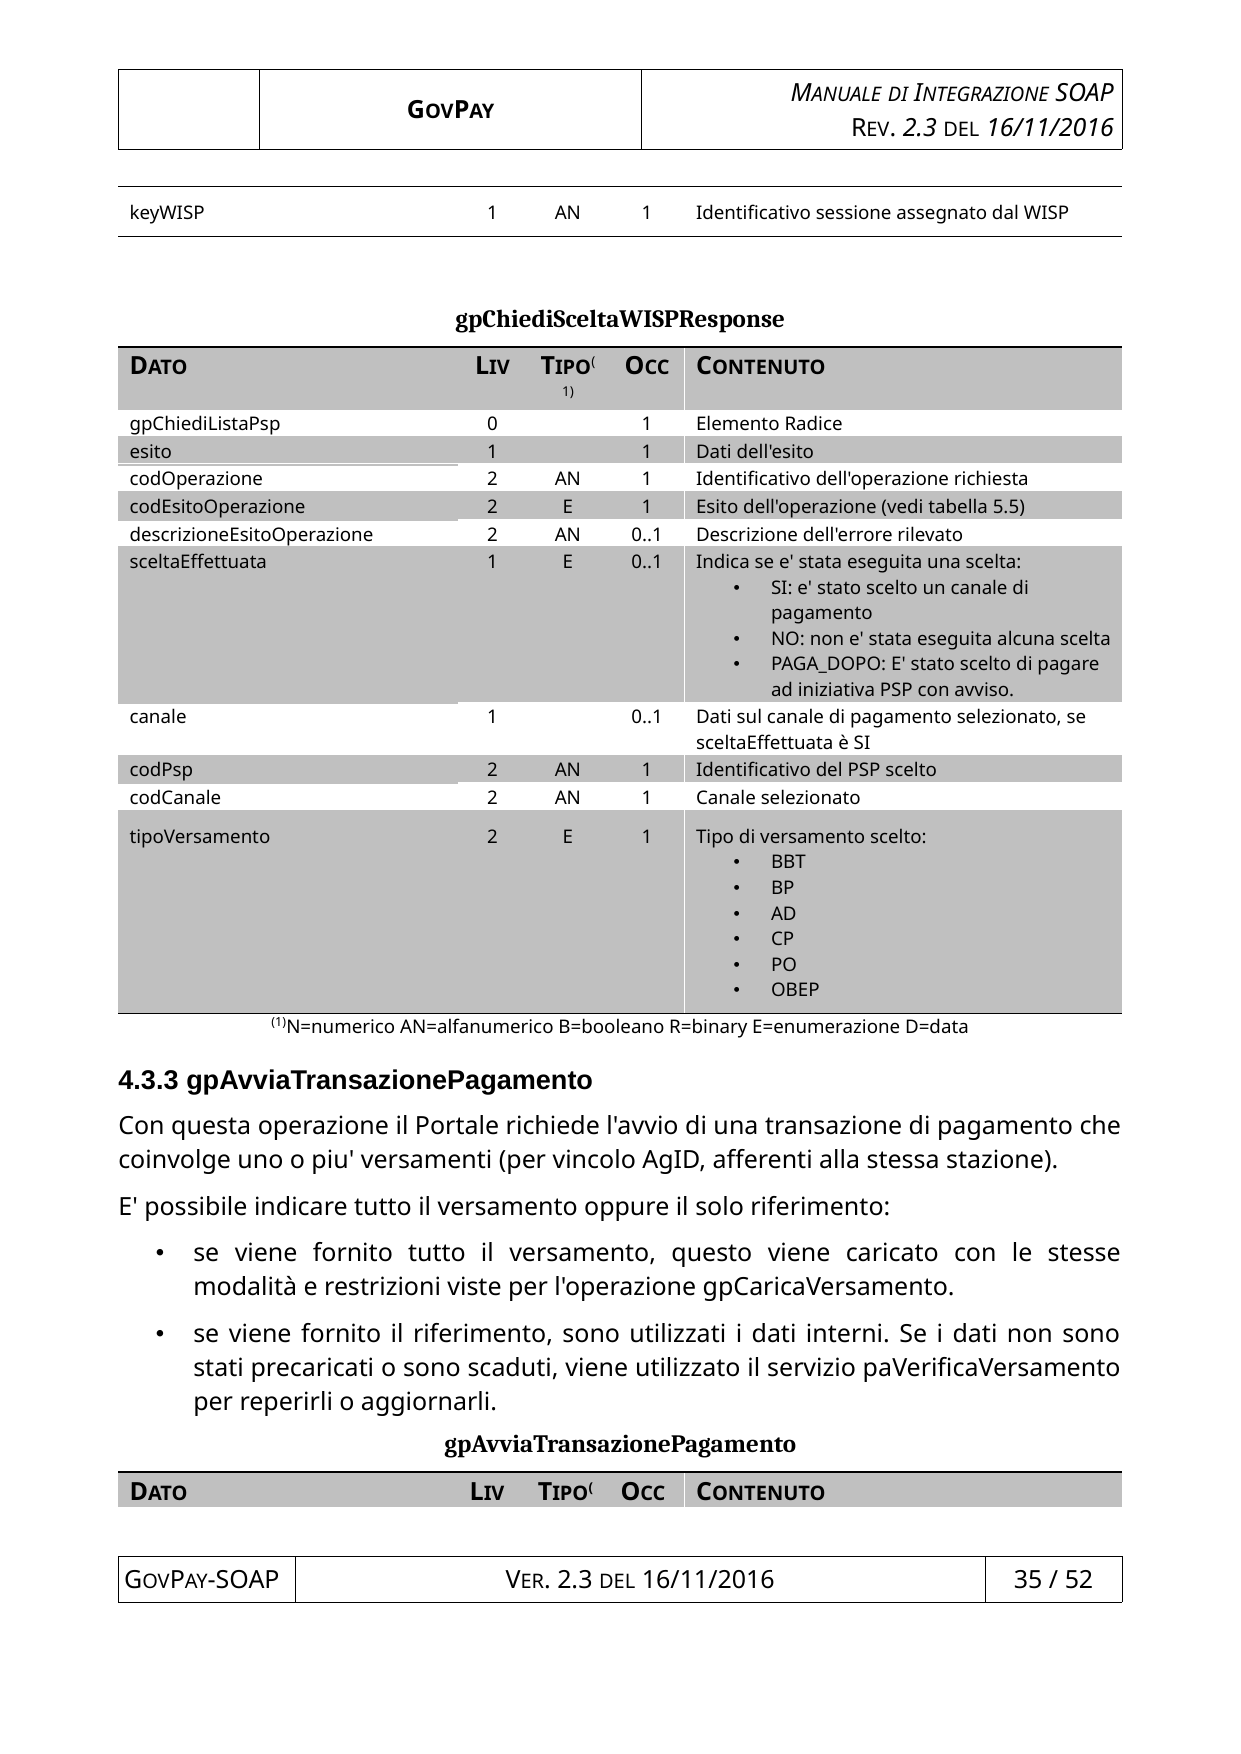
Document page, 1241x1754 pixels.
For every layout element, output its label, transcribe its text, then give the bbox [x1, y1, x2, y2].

table_cell 2 [458, 491, 526, 519]
table_cell Contenuto [685, 348, 1122, 410]
subtitle gpAvviaTransazionePagamento [118, 1064, 1122, 1095]
table_cell codCanale [118, 784, 458, 810]
table_cell keyWISP [118, 187, 458, 236]
table_cell [526, 436, 609, 463]
table_cell Descrizione dell'errore rilevato [685, 519, 1122, 546]
table_cell AN [526, 519, 609, 546]
table_cell 2 [458, 755, 526, 782]
table_cell Dati dell'esito [685, 436, 1122, 463]
table_cell gpChiediListaPsp [118, 410, 458, 436]
table_cell 2 [458, 782, 526, 810]
table_cell 0 [458, 410, 526, 436]
table_cell 1 [458, 187, 526, 236]
table_cell Elemento Radice [685, 410, 1122, 436]
table_cell descrizioneEsitoOperazione [118, 521, 458, 546]
table_cell Identificativo dell'operazione richiesta [685, 464, 1122, 491]
table_cell E [526, 546, 609, 702]
table_cell Tipo(1) [526, 348, 609, 410]
table_cell AN [526, 187, 609, 236]
table_cell 1 [458, 702, 526, 755]
table_cell E [526, 810, 609, 1013]
table_cell Dato [118, 348, 458, 410]
table_header gpChiediSceltaWISPResponse [118, 305, 1122, 346]
table_cell Liv [458, 1473, 526, 1507]
text Con questa operazione il Portale richiede l'avvio di una transazione di pagamento che coinvolge uno o piu' versamenti (per vincolo AgID, afferenti alla stessa stazione). [118, 1107, 1122, 1176]
table_cell Dato [118, 1473, 458, 1507]
table_cell 2 [458, 464, 526, 491]
table_cell E [526, 491, 609, 519]
table_cell 1 [458, 436, 526, 463]
list se viene fornito tutto il versamento, questo viene caricato con le stesse modalità e restrizioni viste per l'operazione gpCaricaVersamento. [156, 1235, 1122, 1303]
table_cell 0..1 [609, 702, 684, 755]
table_cell canale [118, 704, 458, 755]
table_cell codPsp [118, 757, 458, 782]
table_cell Esito dell'operazione (vedi tabella 5.5) [685, 491, 1122, 519]
table_cell [526, 410, 609, 436]
table_cell Dati sul canale di pagamento selezionato, se sceltaEffettuata è SI [685, 702, 1122, 755]
table_cell tipoVersamento [118, 812, 458, 1013]
table_cell 1 [609, 810, 684, 1013]
table_cell 1 [609, 187, 684, 236]
text E' possibile indicare tutto il versamento oppure il solo riferimento: [118, 1188, 1122, 1222]
table_cell 2 [458, 519, 526, 546]
table_header gpAvviaTransazionePagamento [118, 1430, 1122, 1471]
table_cell Tipo di versamento scelto: BBT BP AD CP PO OBEP [685, 810, 1122, 1013]
table_cell Canale selezionato [685, 782, 1122, 810]
table_cell Identificativo del PSP scelto [685, 755, 1122, 782]
table_cell 2 [458, 810, 526, 1013]
table_cell AN [526, 755, 609, 782]
table_cell Contenuto [685, 1473, 1122, 1507]
table_cell Liv [458, 348, 526, 410]
list se viene fornito il riferimento, sono utilizzati i dati interni. Se i dati non sono stati precaricati o sono scaduti, viene utilizzato il servizio paVerificaVersamento per reperirli o aggiornarli. [156, 1315, 1122, 1417]
table_cell sceltaEffettuata [118, 549, 458, 702]
table_cell Occ [609, 348, 684, 410]
table_cell [526, 702, 609, 755]
table_cell codOperazione [118, 466, 458, 491]
table_cell AN [526, 464, 609, 491]
table_cell 0..1 [609, 546, 684, 702]
table_cell 1 [609, 410, 684, 436]
table_cell Identificativo sessione assegnato dal WISP [685, 187, 1122, 236]
table_cell 1 [609, 464, 684, 491]
table_cell 1 [458, 546, 526, 702]
text (1)N=numerico AN=alfanumerico B=booleano R=binary E=enumerazione D=data [118, 1014, 1122, 1039]
table_cell 0..1 [609, 519, 684, 546]
table_cell 1 [609, 491, 684, 519]
table_cell 1 [609, 782, 684, 810]
table_cell Occ [609, 1473, 684, 1507]
table_cell esito [118, 438, 458, 463]
table_cell 1 [609, 755, 684, 782]
table_cell AN [526, 782, 609, 810]
table_cell Tipo( [526, 1473, 609, 1507]
table_cell 1 [609, 436, 684, 463]
table_cell codEsitoOperazione [118, 493, 458, 519]
table_cell Indica se e' stata eseguita una scelta: SI: e' stato scelto un canale di pagamento NO: non e' stata eseguita alcuna scelta PAGA_DOPO: E' stato scelto di pagare ad iniziativa PSP con avviso. [685, 546, 1122, 702]
